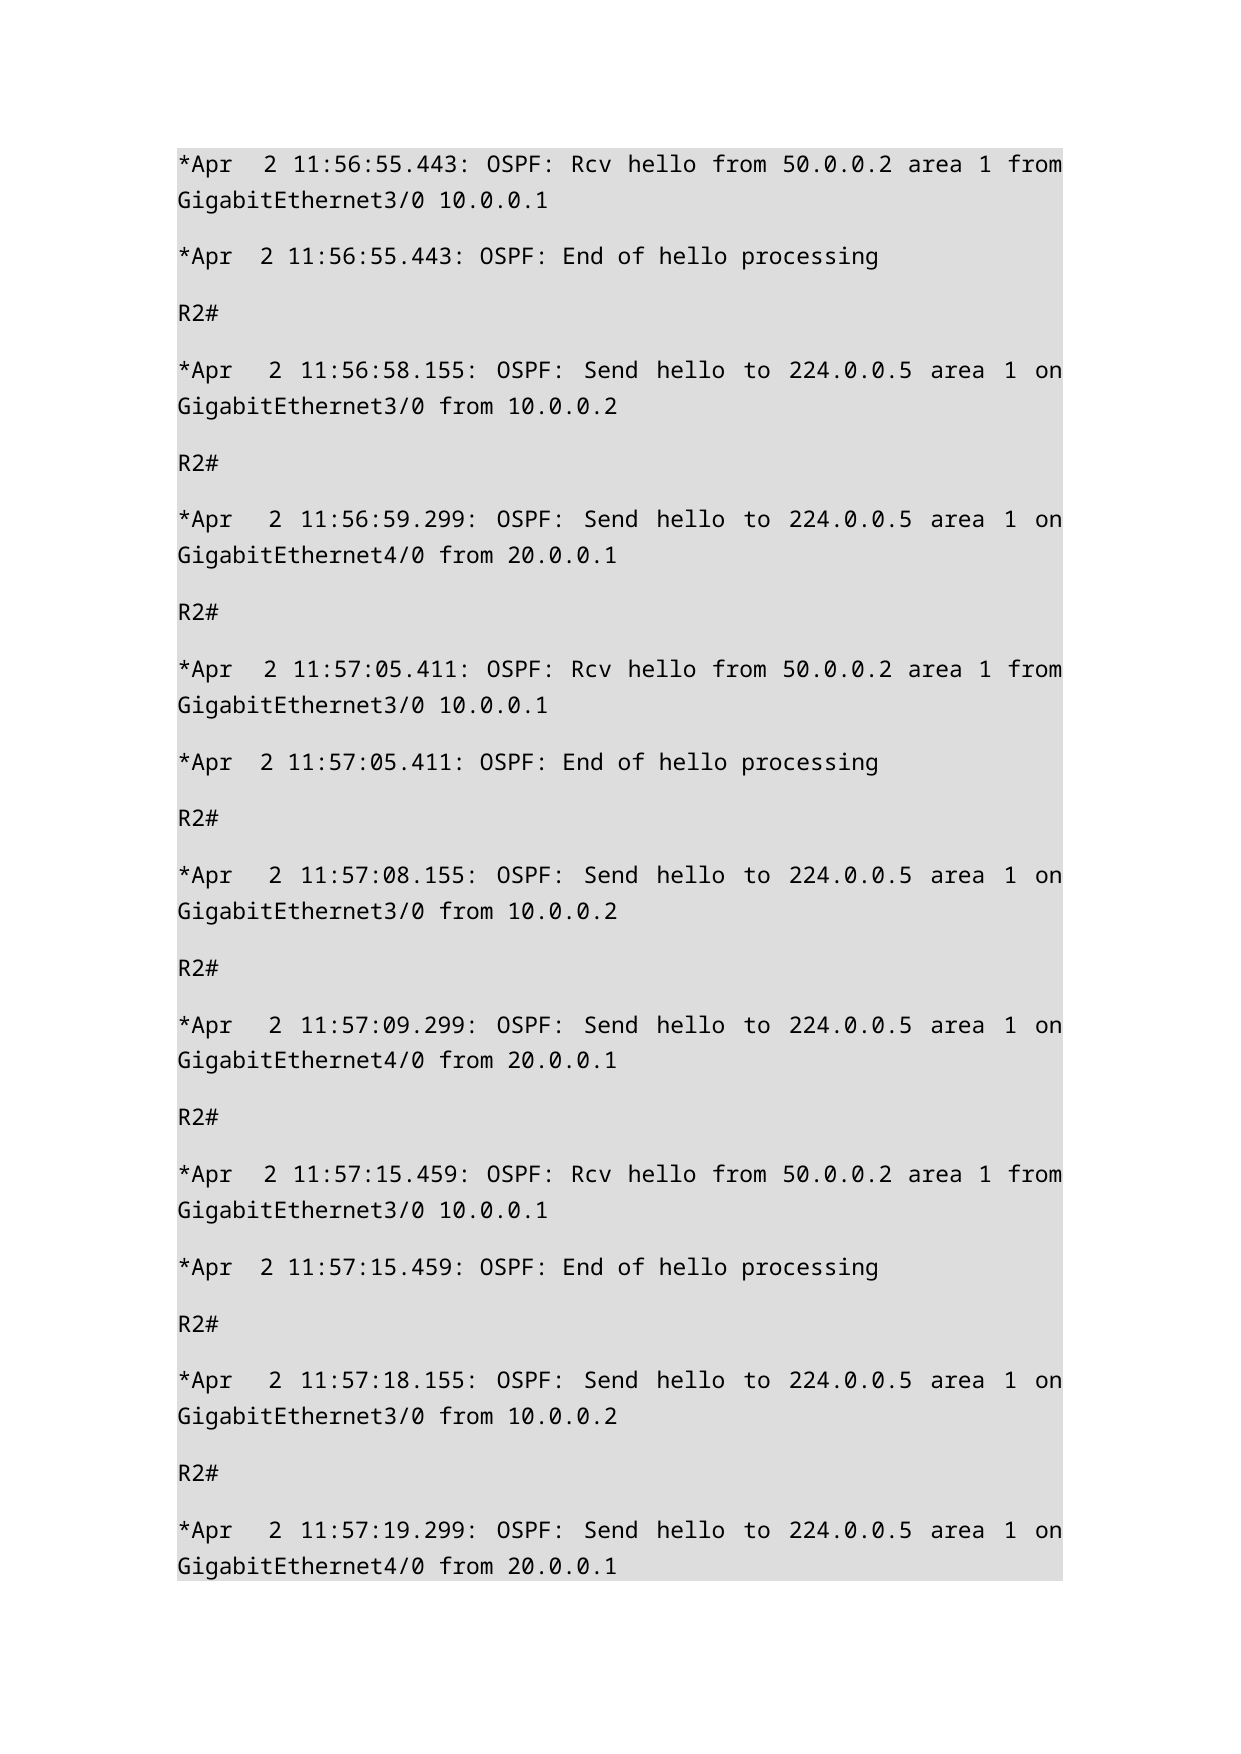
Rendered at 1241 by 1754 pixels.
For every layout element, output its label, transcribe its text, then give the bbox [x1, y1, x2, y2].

text R2# [177, 447, 1063, 478]
text R2# [177, 1101, 1063, 1132]
text *Apr 2 11:57:05.411: OSPF: End of hello processing [177, 746, 1063, 777]
text R2# [177, 596, 1063, 627]
text *Apr 2 11:56:59.299: OSPF: Send hello to 224.0.0.5 area 1 on GigabitEthernet4/0 from 20.0.0.1 [177, 503, 1063, 571]
text R2# [177, 952, 1063, 983]
text *Apr 2 11:57:08.155: OSPF: Send hello to 224.0.0.5 area 1 on GigabitEthernet3/0 from 10.0.0.2 [177, 859, 1063, 926]
text *Apr 2 11:57:15.459: OSPF: End of hello processing [177, 1251, 1063, 1282]
text *Apr 2 11:56:55.443: OSPF: Rcv hello from 50.0.0.2 area 1 from GigabitEthernet3/0 10.0.0.1 [177, 148, 1063, 215]
text R2# [177, 1457, 1063, 1488]
text *Apr 2 11:57:15.459: OSPF: Rcv hello from 50.0.0.2 area 1 from GigabitEthernet3/0 10.0.0.1 [177, 1158, 1063, 1225]
text *Apr 2 11:56:58.155: OSPF: Send hello to 224.0.0.5 area 1 on GigabitEthernet3/0 from 10.0.0.2 [177, 354, 1063, 421]
text R2# [177, 1307, 1063, 1339]
text *Apr 2 11:56:55.443: OSPF: End of hello processing [177, 240, 1063, 272]
text *Apr 2 11:57:19.299: OSPF: Send hello to 224.0.0.5 area 1 on GigabitEthernet4/0 from 20.0.0.1 [177, 1514, 1063, 1581]
text *Apr 2 11:57:18.155: OSPF: Send hello to 224.0.0.5 area 1 on GigabitEthernet3/0 from 10.0.0.2 [177, 1364, 1063, 1431]
text *Apr 2 11:57:05.411: OSPF: Rcv hello from 50.0.0.2 area 1 from GigabitEthernet3/0 10.0.0.1 [177, 653, 1063, 720]
text R2# [177, 802, 1063, 833]
text R2# [177, 297, 1063, 328]
text *Apr 2 11:57:09.299: OSPF: Send hello to 224.0.0.5 area 1 on GigabitEthernet4/0 from 20.0.0.1 [177, 1008, 1063, 1076]
